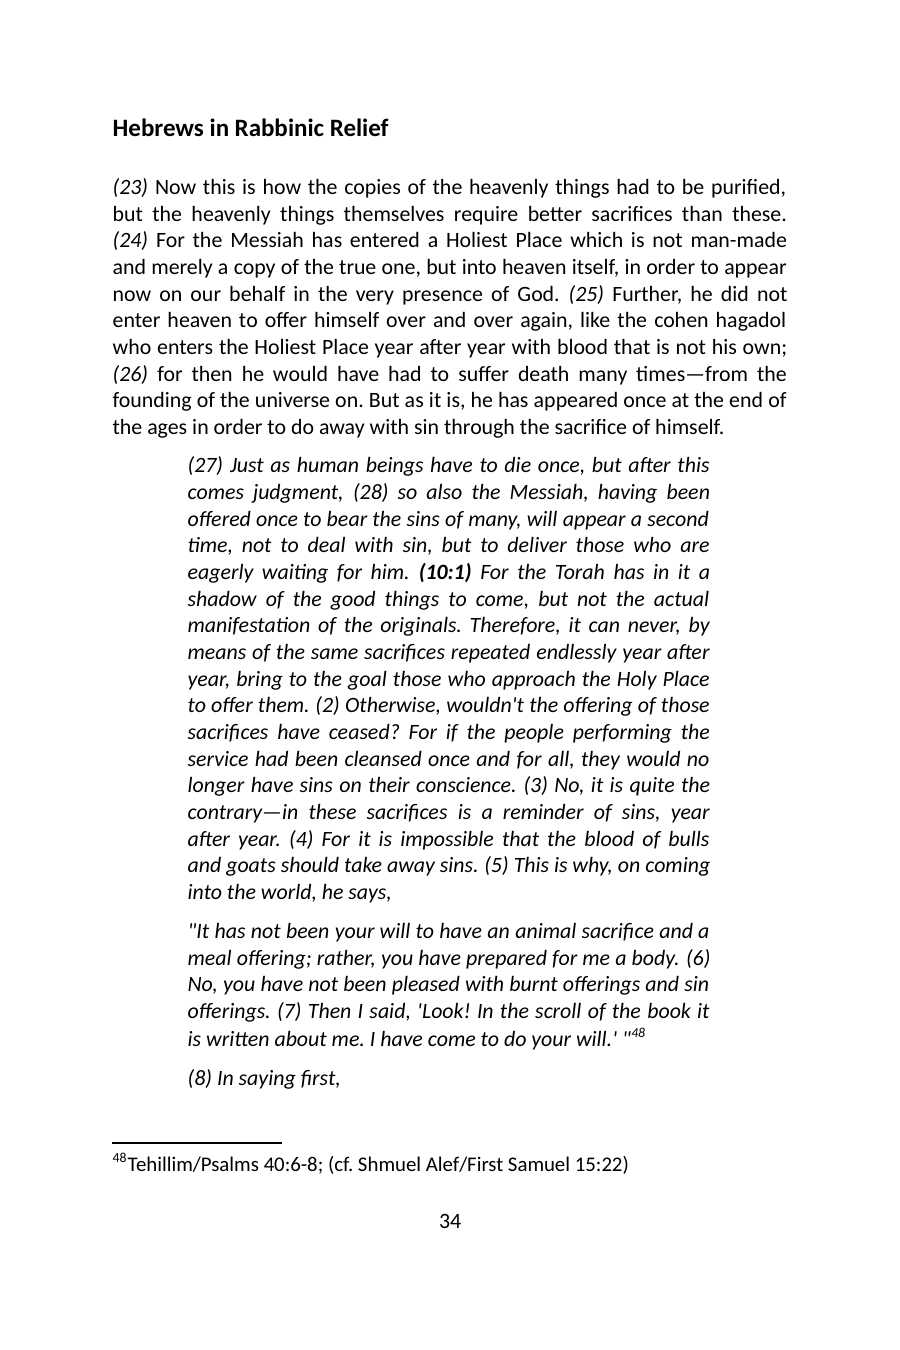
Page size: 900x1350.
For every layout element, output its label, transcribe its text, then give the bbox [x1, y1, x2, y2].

text Tehillim/Psalms 40:6-8; (cf. Shmuel Alef/First Samuel 15:22) [112, 1149, 787, 1177]
text "It has not been your will to have an animal sacrifice and a meal offering; rather, you have prepared for me a body. (6) No, you have not been pleased with burnt offerings and sin offerings. (7) Then I said, 'Look! In the scroll of the book it is written about me. I have come to do your will.' " [187, 917, 712, 1052]
text (27) Just as human beings have to die once, but after this comes judgment, (28) so also the Messiah, having been offered once to bear the sins of many, will appear a second time, not to deal with sin, but to deliver those who are eagerly waiting for him. (10:1) For the Torah has in it a shadow of the good things to come, but not the actual manifestation of the originals. Therefore, it can never, by means of the same sacrifices repeated endlessly year after year, bring to the goal those who approach the Holy Place to offer them. (2) Otherwise, wouldn't the offering of those sacrifices have ceased? For if the people performing the service had been cleansed once and for all, they would no longer have sins on their conscience. (3) No, it is quite the contrary—in these sacrifices is a reminder of sins, year after year. (4) For it is impossible that the blood of bulls and goats should take away sins. (5) This is why, on coming into the world, he says, [187, 452, 712, 905]
text (8) In saying first, [187, 1064, 712, 1090]
text (23) Now this is how the copies of the heavenly things had to be purified, but the heavenly things themselves require better sacrifices than these. (24) For the Messiah has entered a Holiest Place which is not man-made and merely a copy of the true one, but into heaven itself, in order to appear now on our behalf in the very presence of God. (25) Further, he did not enter heaven to offer himself over and over again, like the cohen hagadol who enters the Holiest Place year after year with blood that is not his own; (26) for then he would have had to suffer death many times—from the founding of the universe on. But as it is, he has appeared once at the end of the ages in order to do away with sin through the sacrifice of himself. [112, 173, 787, 440]
